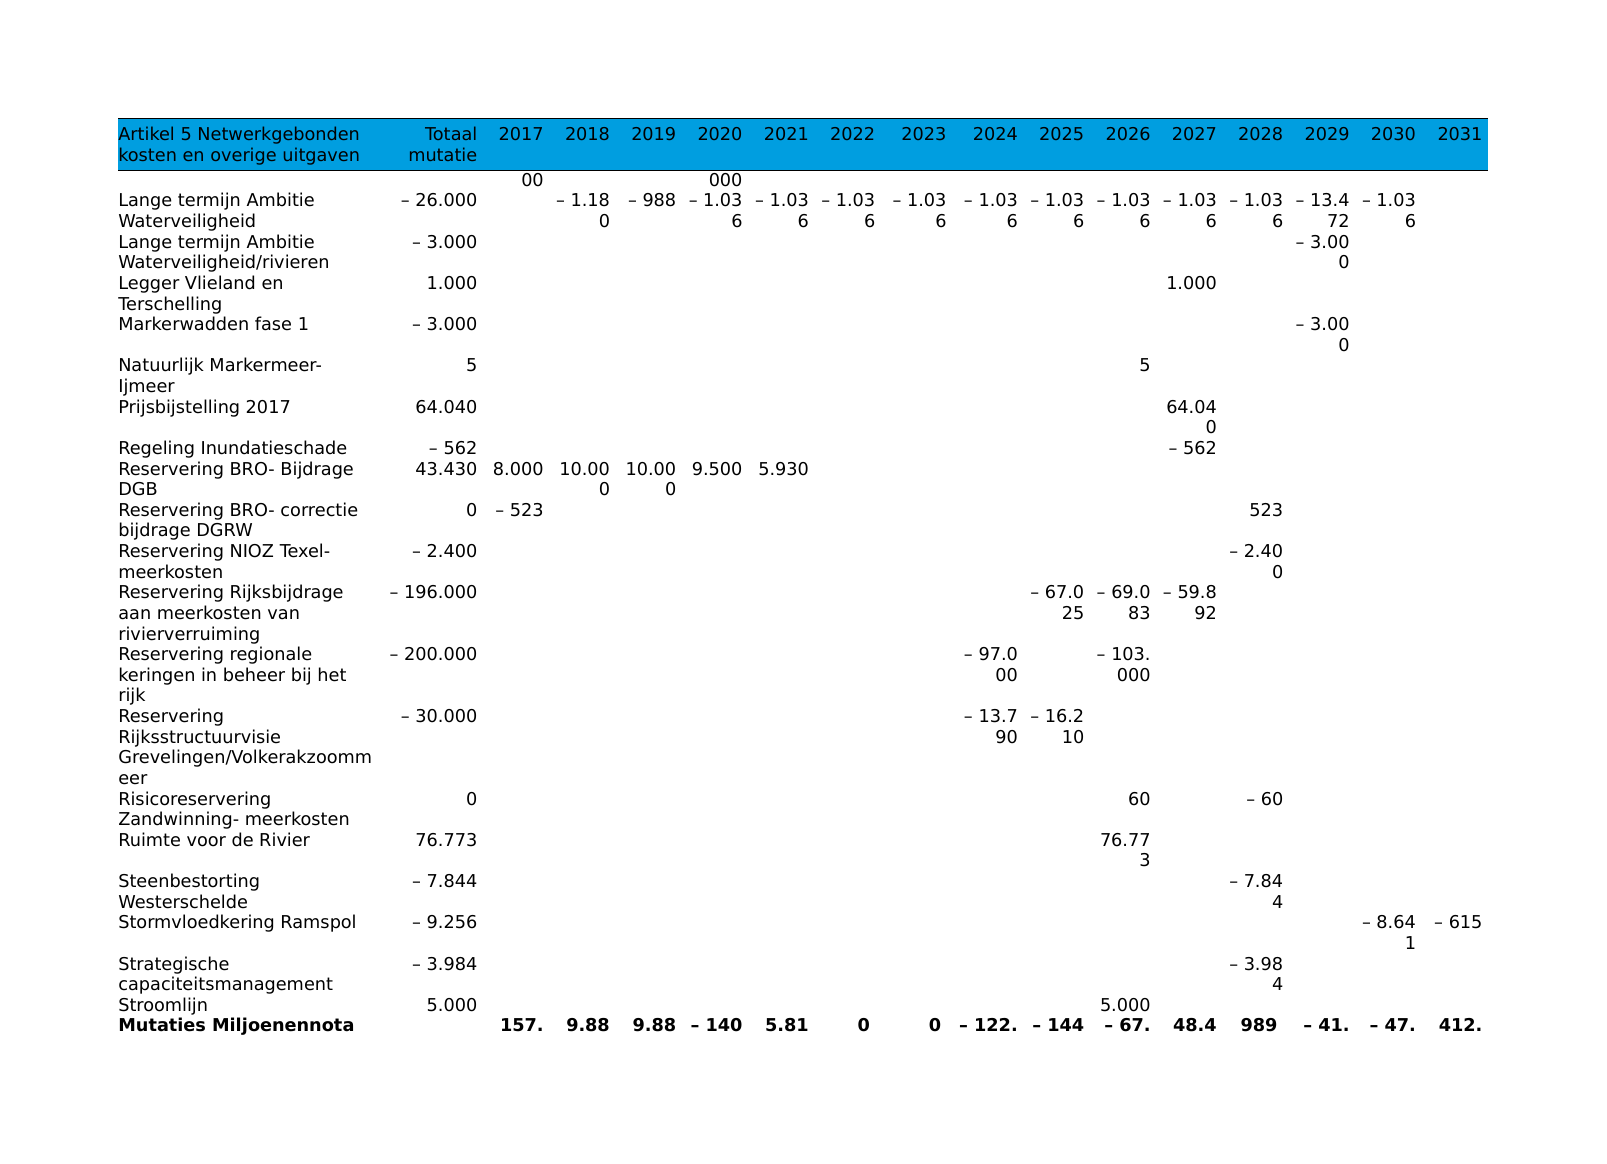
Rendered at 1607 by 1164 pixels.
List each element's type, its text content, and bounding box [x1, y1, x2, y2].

table_cell [616, 232, 682, 273]
table_cell – 1.036 [1024, 190, 1090, 232]
table_cell [549, 438, 616, 458]
table_cell [549, 232, 616, 273]
table_cell [815, 830, 881, 871]
table_cell Prijsbijstelling 2017 [118, 397, 377, 438]
table_cell [815, 171, 881, 190]
table_cell [549, 789, 616, 830]
table_cell [1223, 232, 1289, 273]
table_cell [1355, 500, 1422, 541]
table_cell [1024, 314, 1090, 355]
table_cell – 97.000 [952, 644, 1023, 706]
table_cell [1355, 355, 1422, 397]
table_cell – 122. [952, 1015, 1023, 1036]
table_cell 60 [1090, 789, 1156, 830]
table_cell [952, 171, 1023, 190]
table_cell [682, 438, 748, 458]
table_cell [549, 830, 616, 871]
table_cell Stroomlijn [118, 995, 377, 1015]
table_cell [1024, 541, 1090, 582]
table_cell [748, 706, 814, 788]
table_cell 48.4 [1156, 1015, 1222, 1036]
table_cell [549, 500, 616, 541]
table_cell [1289, 355, 1355, 397]
table_cell [1024, 397, 1090, 438]
table_cell [483, 871, 549, 912]
table_header 2030 [1355, 119, 1422, 170]
table_cell [616, 954, 682, 995]
table_cell 157. [483, 1015, 549, 1036]
table_cell [748, 273, 814, 314]
table_header 2019 [616, 119, 682, 170]
table_cell [748, 438, 814, 458]
table_cell [1289, 706, 1355, 788]
table_cell [952, 397, 1023, 438]
table_cell [483, 954, 549, 995]
table_cell [1156, 314, 1222, 355]
table_cell [1024, 789, 1090, 830]
table_cell [1223, 912, 1289, 953]
table_cell [1024, 500, 1090, 541]
table_cell [1156, 706, 1222, 788]
table_cell [1422, 500, 1488, 541]
table_cell [881, 438, 952, 458]
table_cell [1422, 789, 1488, 830]
table_cell – 615 [1422, 912, 1488, 953]
table_cell [1355, 830, 1422, 871]
table_cell – 562 [377, 438, 483, 458]
table_cell [118, 171, 377, 190]
table_cell [483, 190, 549, 232]
table_cell [1156, 644, 1222, 706]
table_cell [616, 273, 682, 314]
table_cell [881, 995, 952, 1015]
table_cell [1355, 582, 1422, 644]
table_cell – 3.000 [377, 232, 483, 273]
table_cell – 16.210 [1024, 706, 1090, 788]
table_cell [616, 706, 682, 788]
table_header 2031 [1422, 119, 1488, 170]
table_cell [1289, 644, 1355, 706]
table_cell [616, 789, 682, 830]
table_cell [1223, 459, 1289, 500]
table_cell 9.88 [549, 1015, 616, 1036]
table_cell [682, 541, 748, 582]
table_cell Lange termijn Ambitie Waterveiligheid [118, 190, 377, 232]
table_cell 5 [377, 355, 483, 397]
table_cell – 140 [682, 1015, 748, 1036]
table_cell Strategische capaciteitsmanagement [118, 954, 377, 995]
table_header 2020 [682, 119, 748, 170]
table_cell 0 [881, 1015, 952, 1036]
table_cell [549, 582, 616, 644]
table_cell 523 [1223, 500, 1289, 541]
table_cell [682, 397, 748, 438]
table_cell [682, 995, 748, 1015]
table_cell [748, 171, 814, 190]
table_header 2022 [815, 119, 881, 170]
table_cell Steenbestorting Westerschelde [118, 871, 377, 912]
table_cell – 3.000 [377, 314, 483, 355]
table_cell [952, 355, 1023, 397]
table_cell [1090, 706, 1156, 788]
table_cell [616, 582, 682, 644]
table_cell 10.000 [616, 459, 682, 500]
table_cell – 3.000 [1289, 232, 1355, 273]
table_cell [616, 438, 682, 458]
table_cell – 1.036 [682, 190, 748, 232]
table_cell Mutaties Miljoenennota [118, 1015, 377, 1036]
table_cell 76.773 [1090, 830, 1156, 871]
table_cell [483, 438, 549, 458]
table_cell [1024, 871, 1090, 912]
table_cell Reservering BRO- correctie bijdrage DGRW [118, 500, 377, 541]
table_cell [815, 438, 881, 458]
table_cell [1156, 171, 1222, 190]
table_cell [616, 871, 682, 912]
table_cell [1223, 314, 1289, 355]
table_cell [483, 830, 549, 871]
table_cell 5.000 [1090, 995, 1156, 1015]
table_cell Markerwadden fase 1 [118, 314, 377, 355]
table_cell [549, 541, 616, 582]
table_cell – 200.000 [377, 644, 483, 706]
table_cell [952, 954, 1023, 995]
table_cell [682, 355, 748, 397]
table_cell [815, 954, 881, 995]
table_cell [1024, 273, 1090, 314]
table_cell – 8.641 [1355, 912, 1422, 953]
table_cell [952, 789, 1023, 830]
table_header 2029 [1289, 119, 1355, 170]
table_cell [377, 171, 483, 190]
table_cell [952, 500, 1023, 541]
table_cell [952, 459, 1023, 500]
table_cell [377, 1015, 483, 1036]
table_cell [549, 954, 616, 995]
table_cell [952, 232, 1023, 273]
table_cell [1289, 582, 1355, 644]
table_cell [483, 232, 549, 273]
table_cell [616, 500, 682, 541]
table_cell [1156, 954, 1222, 995]
table_cell [815, 232, 881, 273]
table_cell [1090, 912, 1156, 953]
table_cell [549, 995, 616, 1015]
table_cell 1.000 [377, 273, 483, 314]
table_cell 64.040 [377, 397, 483, 438]
table_cell [1223, 995, 1289, 1015]
table_cell [1422, 355, 1488, 397]
table_cell [881, 541, 952, 582]
table_header 2021 [748, 119, 814, 170]
table_cell [748, 954, 814, 995]
table_cell 8.000 [483, 459, 549, 500]
table_cell – 67.025 [1024, 582, 1090, 644]
table_cell [748, 582, 814, 644]
table_cell [616, 912, 682, 953]
table_cell [549, 355, 616, 397]
table_cell – 47. [1355, 1015, 1422, 1036]
table_cell 00 [483, 171, 549, 190]
table_cell 000 [682, 171, 748, 190]
table_cell [682, 954, 748, 995]
table_cell [1422, 541, 1488, 582]
table_cell [549, 273, 616, 314]
table_cell [1156, 830, 1222, 871]
table_cell – 562 [1156, 438, 1222, 458]
table_cell [1422, 438, 1488, 458]
table_cell [748, 232, 814, 273]
table_cell [483, 541, 549, 582]
table_cell 76.773 [377, 830, 483, 871]
table_cell [549, 644, 616, 706]
table_cell Regeling Inundatieschade [118, 438, 377, 458]
table_header Artikel 5 Netwerkgebonden kosten en overige uitgaven [118, 119, 377, 170]
table_header 2024 [952, 119, 1023, 170]
table_cell [1156, 912, 1222, 953]
table_cell [815, 706, 881, 788]
table_cell [815, 644, 881, 706]
table_cell Ruimte voor de Rivier [118, 830, 377, 871]
table_cell [682, 644, 748, 706]
table_cell Risicoreservering Zandwinning- meerkosten [118, 789, 377, 830]
table_cell – 60 [1223, 789, 1289, 830]
table_cell [1355, 459, 1422, 500]
table_cell [1024, 459, 1090, 500]
table_cell 64.040 [1156, 397, 1222, 438]
table_cell [1289, 912, 1355, 953]
table_cell [881, 789, 952, 830]
table_cell 5 [1090, 355, 1156, 397]
table_cell [1024, 232, 1090, 273]
table_cell 10.000 [549, 459, 616, 500]
table_cell [549, 397, 616, 438]
table_cell [748, 912, 814, 953]
table_cell [1090, 541, 1156, 582]
table_cell [748, 355, 814, 397]
table_header 2023 [881, 119, 952, 170]
table_cell [682, 871, 748, 912]
table_cell 0 [815, 1015, 881, 1036]
table_cell [1223, 582, 1289, 644]
table_cell [1422, 397, 1488, 438]
table_cell – 1.036 [1156, 190, 1222, 232]
table_cell [1422, 273, 1488, 314]
table_cell [952, 438, 1023, 458]
table_cell [549, 871, 616, 912]
table_cell [1422, 871, 1488, 912]
table_cell [1223, 706, 1289, 788]
table_cell [682, 582, 748, 644]
table_cell [549, 912, 616, 953]
table_cell – 2.400 [1223, 541, 1289, 582]
table_cell [1090, 871, 1156, 912]
table_cell [682, 273, 748, 314]
table_cell [1289, 171, 1355, 190]
table_cell [1289, 500, 1355, 541]
table_cell [1090, 397, 1156, 438]
table_cell [483, 314, 549, 355]
table_cell [815, 459, 881, 500]
table_cell [1024, 912, 1090, 953]
table_cell [1289, 830, 1355, 871]
table_cell [483, 995, 549, 1015]
table_cell [815, 871, 881, 912]
table_cell [1289, 541, 1355, 582]
table_cell – 3.984 [377, 954, 483, 995]
table_cell [881, 459, 952, 500]
table_cell 5.930 [748, 459, 814, 500]
table_cell [952, 871, 1023, 912]
table_cell [1289, 273, 1355, 314]
table_cell – 103.000 [1090, 644, 1156, 706]
table_cell [748, 995, 814, 1015]
table_cell [881, 314, 952, 355]
table_header 2028 [1223, 119, 1289, 170]
table_cell [1156, 789, 1222, 830]
table_cell [483, 273, 549, 314]
table_cell – 7.844 [1223, 871, 1289, 912]
table_cell [682, 232, 748, 273]
table_cell [952, 541, 1023, 582]
table_cell – 1.036 [815, 190, 881, 232]
table_cell [1289, 954, 1355, 995]
table_header Totaal mutatie [377, 119, 483, 170]
table_header 2025 [1024, 119, 1090, 170]
table_cell [682, 789, 748, 830]
table_cell [682, 314, 748, 355]
table_cell [483, 912, 549, 953]
table_cell – 41. [1289, 1015, 1355, 1036]
table_cell 0 [377, 789, 483, 830]
table_cell – 13.790 [952, 706, 1023, 788]
table_cell [1223, 644, 1289, 706]
table_cell [483, 397, 549, 438]
table_cell [1355, 397, 1422, 438]
table_cell [1090, 954, 1156, 995]
table_cell [549, 706, 616, 788]
table_cell [1223, 273, 1289, 314]
table_cell [682, 912, 748, 953]
table_header 2026 [1090, 119, 1156, 170]
table_cell [1289, 438, 1355, 458]
table_cell [682, 706, 748, 788]
table_cell [1355, 871, 1422, 912]
table_cell [881, 644, 952, 706]
table_cell 43.430 [377, 459, 483, 500]
table_cell 412. [1422, 1015, 1488, 1036]
table_cell [815, 273, 881, 314]
table_cell [815, 995, 881, 1015]
table_cell [815, 541, 881, 582]
table_cell [815, 355, 881, 397]
table_header 2027 [1156, 119, 1222, 170]
table_cell [1223, 171, 1289, 190]
table_cell [881, 500, 952, 541]
table_cell [815, 912, 881, 953]
table_cell [1090, 171, 1156, 190]
table_cell [1223, 830, 1289, 871]
table_cell [1355, 273, 1422, 314]
table_cell [483, 789, 549, 830]
table_cell [483, 644, 549, 706]
table_cell [1024, 355, 1090, 397]
table_cell [1422, 232, 1488, 273]
table_cell [1156, 459, 1222, 500]
table_cell Reservering NIOZ Texel- meerkosten [118, 541, 377, 582]
table_cell Reservering BRO- Bijdrage DGB [118, 459, 377, 500]
table_cell [1422, 995, 1488, 1015]
table_cell [1289, 789, 1355, 830]
table_cell [1024, 438, 1090, 458]
table_cell [1156, 871, 1222, 912]
table_cell – 1.036 [1355, 190, 1422, 232]
table_cell – 196.000 [377, 582, 483, 644]
table_cell – 3.000 [1289, 314, 1355, 355]
table_cell [616, 995, 682, 1015]
table_cell 9.500 [682, 459, 748, 500]
table_cell [881, 830, 952, 871]
table_cell [483, 706, 549, 788]
table_cell [1090, 438, 1156, 458]
table_cell [952, 314, 1023, 355]
table_cell Reservering Rijksstructuurvisie Grevelingen/Volkerakzoommeer [118, 706, 377, 788]
table_cell [1024, 954, 1090, 995]
table_cell [881, 232, 952, 273]
table_cell [1355, 541, 1422, 582]
table_cell [1422, 644, 1488, 706]
table_cell 5.81 [748, 1015, 814, 1036]
table_cell Stormvloedkering Ramspol [118, 912, 377, 953]
table_cell [1355, 232, 1422, 273]
table_cell [616, 355, 682, 397]
table_cell – 69.083 [1090, 582, 1156, 644]
table_cell [881, 871, 952, 912]
table_cell 5.000 [377, 995, 483, 1015]
table_cell [748, 871, 814, 912]
table_cell [952, 582, 1023, 644]
table_cell [616, 541, 682, 582]
table_cell [1289, 397, 1355, 438]
table_cell [1024, 171, 1090, 190]
table_cell Legger Vlieland en Terschelling [118, 273, 377, 314]
table_cell – 59.892 [1156, 582, 1222, 644]
table_cell [1156, 995, 1222, 1015]
table_cell 9.88 [616, 1015, 682, 1036]
table_cell [1289, 459, 1355, 500]
table_cell [952, 830, 1023, 871]
table_cell – 9.256 [377, 912, 483, 953]
table_cell – 13.472 [1289, 190, 1355, 232]
table_cell 1.000 [1156, 273, 1222, 314]
table_cell [1355, 995, 1422, 1015]
table_cell [1355, 171, 1422, 190]
table_cell [1223, 397, 1289, 438]
table_cell [1156, 541, 1222, 582]
table_cell Reservering Rijksbijdrage aan meerkosten van rivierverruiming [118, 582, 377, 644]
table_cell [616, 830, 682, 871]
table_cell [1156, 355, 1222, 397]
table_cell 0 [377, 500, 483, 541]
table_cell – 67. [1090, 1015, 1156, 1036]
table_cell [815, 397, 881, 438]
table_header 2017 [483, 119, 549, 170]
table_cell – 144 [1024, 1015, 1090, 1036]
table_cell [881, 912, 952, 953]
table_cell [952, 912, 1023, 953]
table_cell [1355, 706, 1422, 788]
table_cell [1090, 459, 1156, 500]
table_cell [1024, 995, 1090, 1015]
table_cell [881, 273, 952, 314]
table_cell [815, 500, 881, 541]
table_cell [1422, 314, 1488, 355]
table_cell [1422, 706, 1488, 788]
table_cell [1156, 232, 1222, 273]
table_cell [1422, 830, 1488, 871]
table_cell [1090, 314, 1156, 355]
table_cell [1355, 954, 1422, 995]
table_cell [1223, 355, 1289, 397]
table_cell [682, 500, 748, 541]
table_cell [616, 171, 682, 190]
table_cell – 3.984 [1223, 954, 1289, 995]
table_cell – 7.844 [377, 871, 483, 912]
table_cell [881, 397, 952, 438]
table_cell [1422, 171, 1488, 190]
table_cell [483, 582, 549, 644]
table_cell – 1.180 [549, 190, 616, 232]
table_cell [1090, 500, 1156, 541]
table_cell [1223, 438, 1289, 458]
table_cell – 523 [483, 500, 549, 541]
table_cell [748, 830, 814, 871]
table_cell – 1.036 [952, 190, 1023, 232]
table_cell [881, 954, 952, 995]
table_cell [1289, 995, 1355, 1015]
table_cell – 1.036 [881, 190, 952, 232]
table_cell [748, 541, 814, 582]
table_cell [748, 314, 814, 355]
table_cell Lange termijn Ambitie Waterveiligheid/rivieren [118, 232, 377, 273]
table_cell [881, 171, 952, 190]
table_cell [616, 397, 682, 438]
table_cell [1289, 871, 1355, 912]
table_cell Natuurlijk Markermeer-Ijmeer [118, 355, 377, 397]
table_cell – 1.036 [1223, 190, 1289, 232]
table_cell [952, 995, 1023, 1015]
table_cell [748, 500, 814, 541]
table_cell [616, 644, 682, 706]
table_cell [748, 644, 814, 706]
table_cell [549, 171, 616, 190]
table_cell [1422, 582, 1488, 644]
table_cell [1024, 644, 1090, 706]
table_cell – 1.036 [1090, 190, 1156, 232]
table_cell [1355, 644, 1422, 706]
table_cell [1355, 789, 1422, 830]
table_cell [748, 789, 814, 830]
table_cell [1090, 273, 1156, 314]
table_cell Reservering regionale keringen in beheer bij het rijk [118, 644, 377, 706]
table_cell [1422, 459, 1488, 500]
table_cell – 26.000 [377, 190, 483, 232]
table_cell [1422, 190, 1488, 232]
table_cell [815, 789, 881, 830]
table_cell [815, 314, 881, 355]
table_cell [1024, 830, 1090, 871]
table_cell [815, 582, 881, 644]
table_cell [483, 355, 549, 397]
table_cell – 30.000 [377, 706, 483, 788]
table_cell [682, 830, 748, 871]
table_cell [1422, 954, 1488, 995]
table_cell 989 [1223, 1015, 1289, 1036]
table_cell [881, 582, 952, 644]
table_cell [881, 355, 952, 397]
table_cell [952, 273, 1023, 314]
table_cell – 1.036 [748, 190, 814, 232]
table_cell [1355, 314, 1422, 355]
table_cell [1355, 438, 1422, 458]
table_cell [748, 397, 814, 438]
table_cell [549, 314, 616, 355]
table_cell – 2.400 [377, 541, 483, 582]
table_cell [881, 706, 952, 788]
table_cell – 988 [616, 190, 682, 232]
table_header 2018 [549, 119, 616, 170]
table_cell [616, 314, 682, 355]
table_cell [1090, 232, 1156, 273]
table_cell [1156, 500, 1222, 541]
